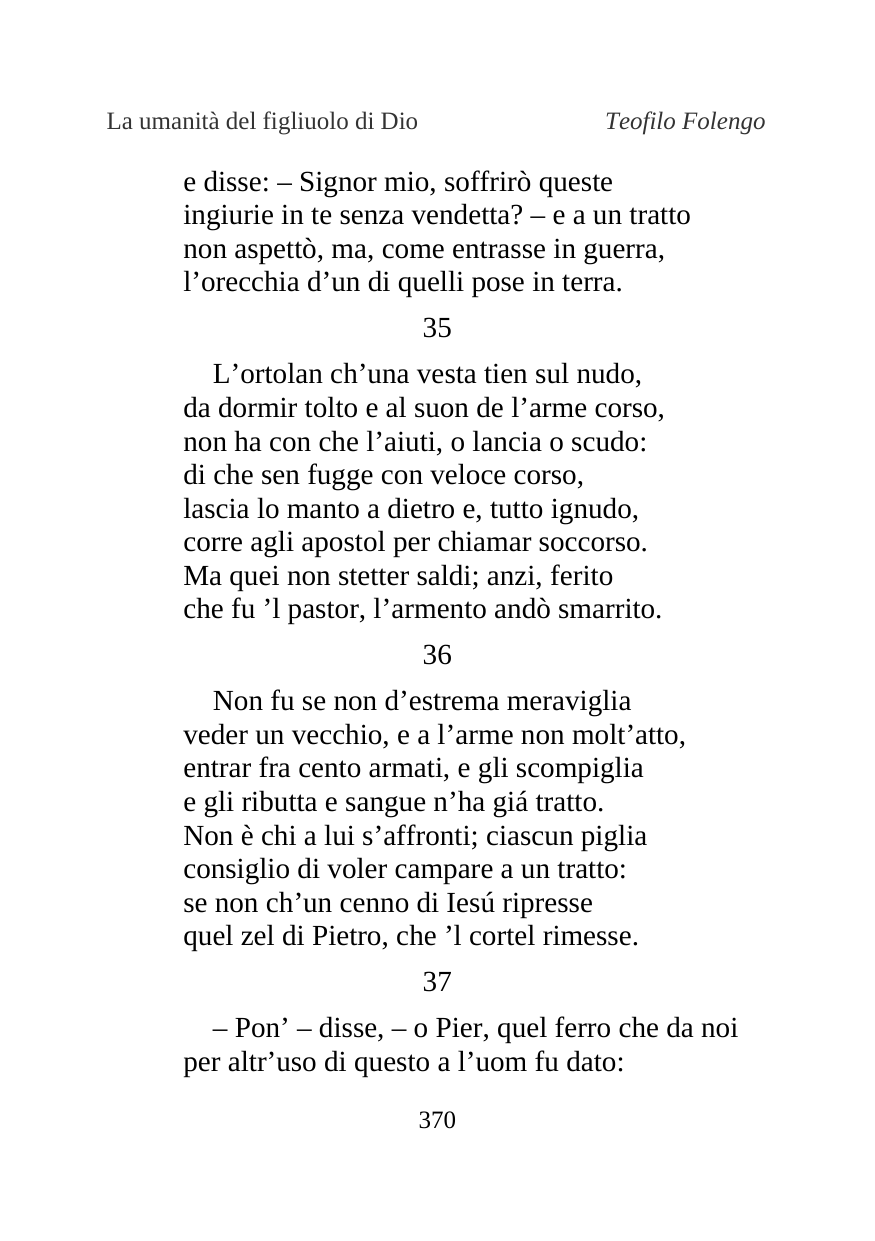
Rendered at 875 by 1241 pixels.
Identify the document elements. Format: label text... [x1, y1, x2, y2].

text 36 [106, 637, 768, 671]
text L’ortolan ch’una vesta tien sul nudo, da dormir tolto e al suon de l’arme corso, non ha con che l’aiuti, o lancia o scudo: di che sen fugge con veloce corso, lascia lo manto a dietro e, tutto ignudo, corre agli apostol per chiamar soccorso. Ma quei non stetter saldi; anzi, ferito che fu ’l pastor, l’armento andò smarrito. [183, 357, 768, 625]
text 35 [106, 311, 768, 344]
text – Pon’ – disse, – o Pier, quel ferro che da noi per altr’uso di questo a l’uom fu dato: [183, 1010, 768, 1077]
text e disse: – Signor mio, soffrirò queste ingiurie in te senza vendetta? – e a un tratto non aspettò, ma, come entrasse in guerra, l’orecchia d’un di quelli pose in terra. [183, 164, 768, 298]
text 37 [106, 964, 768, 998]
text Non fu se non d’estrema meraviglia veder un vecchio, e a l’arme non molt’atto, entrar fra cento armati, e gli scompiglia e gli ributta e sangue n’ha giá tratto. Non è chi a lui s’affronti; ciascun piglia consiglio di voler campare a un tratto: se non ch’un cenno di Iesú ripresse quel zel di Pietro, che ’l cortel rimesse. [183, 683, 768, 952]
